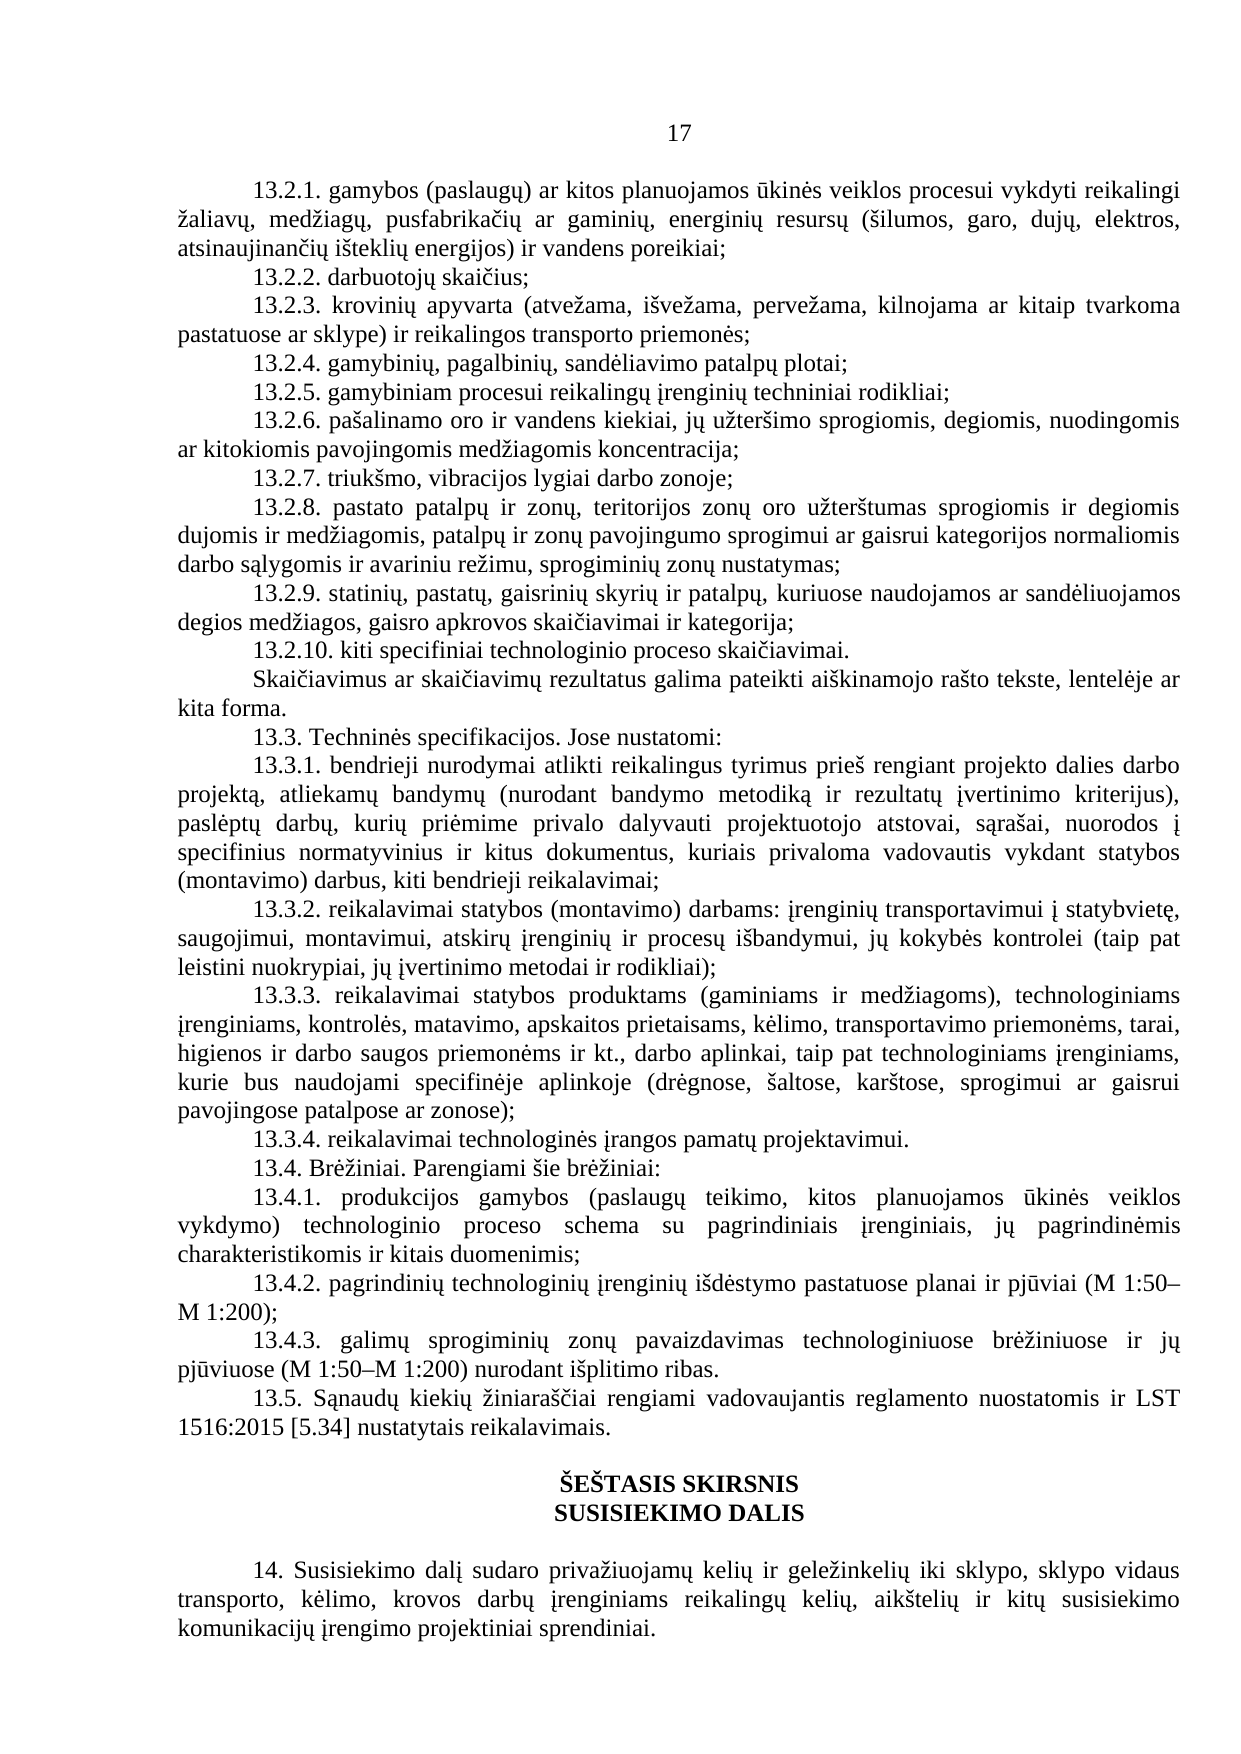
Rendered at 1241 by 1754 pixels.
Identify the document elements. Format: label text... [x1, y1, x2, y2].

text 13.2.4. gamybinių, pagalbinių, sandėliavimo patalpų plotai; [177, 348, 1181, 377]
text 13.2.3. krovinių apyvarta (atvežama, išvežama, pervežama, kilnojama ar kitaip tvarkoma pastatuose ar sklype) ir reikalingos transporto priemonės; [177, 291, 1181, 348]
text 13.2.2. darbuotojų skaičius; [177, 262, 1181, 291]
text 13.2.8. pastato patalpų ir zonų, teritorijos zonų oro užterštumas sprogiomis ir degiomis dujomis ir medžiagomis, patalpų ir zonų pavojingumo sprogimui ar gaisrui kategorijos normaliomis darbo sąlygomis ir avariniu režimu, sprogiminių zonų nustatymas; [177, 492, 1181, 578]
text 13.2.9. statinių, pastatų, gaisrinių skyrių ir patalpų, kuriuose naudojamos ar sandėliuojamos degios medžiagos, gaisro apkrovos skaičiavimai ir kategorija; [177, 578, 1181, 636]
text 13.4.2. pagrindinių technologinių įrenginių išdėstymo pastatuose planai ir pjūviai (M 1:50–M 1:200); [177, 1268, 1181, 1326]
text 13.4. Brėžiniai. Parengiami šie brėžiniai: [177, 1153, 1181, 1182]
text 13.4.3. galimų sprogiminių zonų pavaizdavimas technologiniuose brėžiniuose ir jų pjūviuose (M 1:50–M 1:200) nurodant išplitimo ribas. [177, 1326, 1181, 1383]
text 13.3. Techninės specifikacijos. Jose nustatomi: [177, 722, 1181, 751]
text 13.3.2. reikalavimai statybos (montavimo) darbams: įrenginių transportavimui į statybvietę, saugojimui, montavimui, atskirų įrenginių ir procesų išbandymui, jų kokybės kontrolei (taip pat leistini nuokrypiai, jų įvertinimo metodai ir rodikliai); [177, 894, 1181, 981]
text 13.2.7. triukšmo, vibracijos lygiai darbo zonoje; [177, 463, 1181, 492]
text 13.2.5. gamybiniam procesui reikalingų įrenginių techniniai rodikliai; [177, 377, 1181, 406]
text 14. Susisiekimo dalį sudaro privažiuojamų kelių ir geležinkelių iki sklypo, sklypo vidaus transporto, kėlimo, krovos darbų įrenginiams reikalingų kelių, aikštelių ir kitų susisiekimo komunikacijų įrengimo projektiniai sprendiniai. [177, 1556, 1181, 1642]
text Skaičiavimus ar skaičiavimų rezultatus galima pateikti aiškinamojo rašto tekste, lentelėje ar kita forma. [177, 664, 1181, 722]
text 13.4.1. produkcijos gamybos (paslaugų teikimo, kitos planuojamos ūkinės veiklos vykdymo) technologinio proceso schema su pagrindiniais įrenginiais, jų pagrindinėmis charakteristikomis ir kitais duomenimis; [177, 1182, 1181, 1268]
text 13.5. Sąnaudų kiekių žiniaraščiai rengiami vadovaujantis reglamento nuostatomis ir LST 1516:2015 [5.34] nustatytais reikalavimais. [177, 1383, 1181, 1441]
text 13.3.4. reikalavimai technologinės įrangos pamatų projektavimui. [177, 1124, 1181, 1153]
text ŠEŠTASIS SKIRSNIS [177, 1469, 1181, 1498]
text 13.2.6. pašalinamo oro ir vandens kiekiai, jų užteršimo sprogiomis, degiomis, nuodingomis ar kitokiomis pavojingomis medžiagomis koncentracija; [177, 406, 1181, 463]
text SUSISIEKIMO DALIS [177, 1498, 1181, 1527]
text 13.2.10. kiti specifiniai technologinio proceso skaičiavimai. [177, 636, 1181, 664]
text 13.2.1. gamybos (paslaugų) ar kitos planuojamos ūkinės veiklos procesui vykdyti reikalingi žaliavų, medžiagų, pusfabrikačių ar gaminių, energinių resursų (šilumos, garo, dujų, elektros, atsinaujinančių išteklių energijos) ir vandens poreikiai; [177, 176, 1181, 262]
text 13.3.1. bendrieji nurodymai atlikti reikalingus tyrimus prieš rengiant projekto dalies darbo projektą, atliekamų bandymų (nurodant bandymo metodiką ir rezultatų įvertinimo kriterijus), paslėptų darbų, kurių priėmime privalo dalyvauti projektuotojo atstovai, sąrašai, nuorodos į specifinius normatyvinius ir kitus dokumentus, kuriais privaloma vadovautis vykdant statybos (montavimo) darbus, kiti bendrieji reikalavimai; [177, 751, 1181, 894]
text 13.3.3. reikalavimai statybos produktams (gaminiams ir medžiagoms), technologiniams įrenginiams, kontrolės, matavimo, apskaitos prietaisams, kėlimo, transportavimo priemonėms, tarai, higienos ir darbo saugos priemonėms ir kt., darbo aplinkai, taip pat technologiniams įrenginiams, kurie bus naudojami specifinėje aplinkoje (drėgnose, šaltose, karštose, sprogimui ar gaisrui pavojingose patalpose ar zonose); [177, 981, 1181, 1124]
